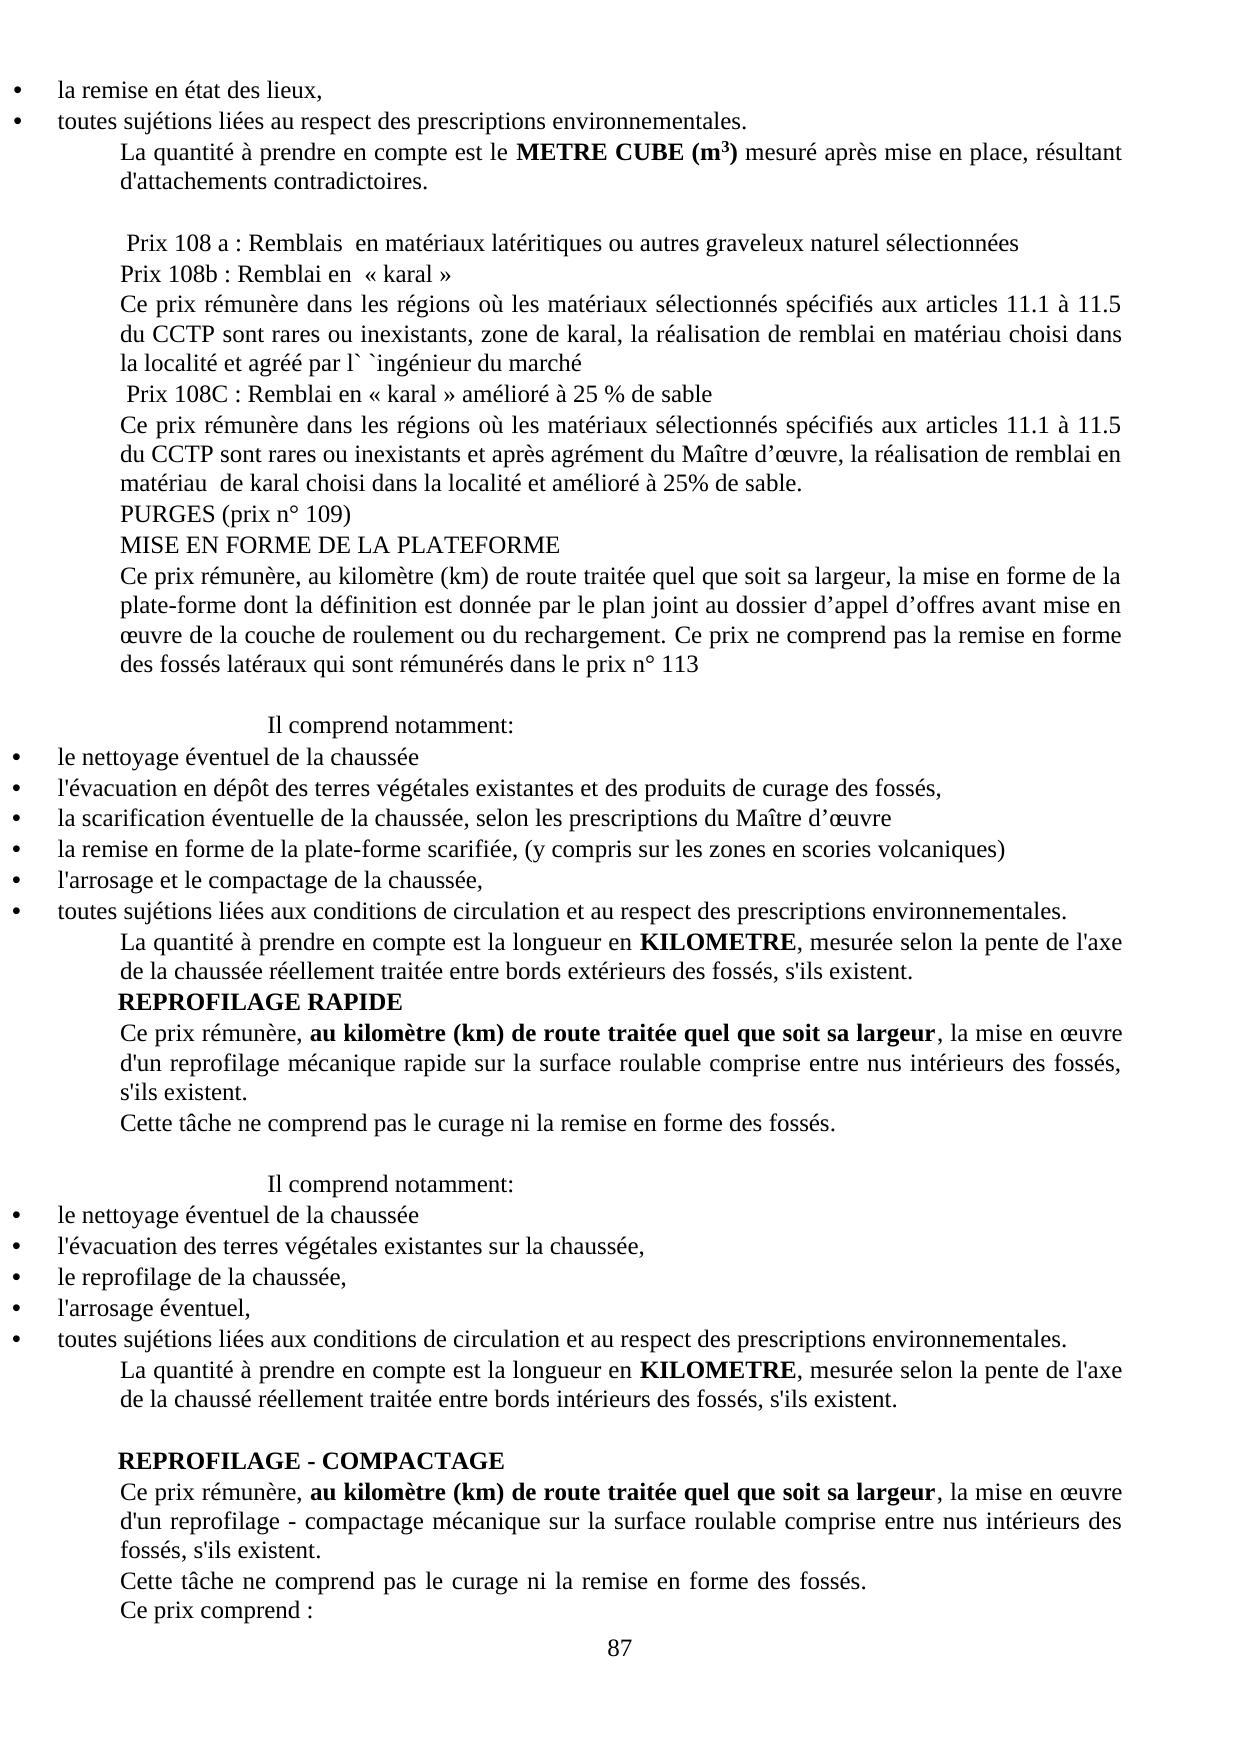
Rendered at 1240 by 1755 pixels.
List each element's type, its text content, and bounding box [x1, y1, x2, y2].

text Ce prix rémunère dans les régions où les matériaux sélectionnés spécifiés aux articles 11.1 à 11.5 du CCTP sont rares ou inexistants, zone de karal, la réalisation de remblai en matériau choisi dans la localité et agréé par l` `ingénieur du marché [120, 289, 1123, 377]
list le nettoyage éventuel de la chaussée [12, 1200, 1123, 1229]
list toutes sujétions liées aux conditions de circulation et au respect des prescriptions environnementales. [12, 896, 1123, 925]
list la remise en forme de la plate-forme scarifiée, (y compris sur les zones en scories volcaniques) [12, 834, 1123, 863]
list la remise en état des lieux, [13, 75, 1123, 104]
list toutes sujétions liées au respect des prescriptions environnementales. [13, 106, 1123, 135]
text REPROFILAGE - COMPACTAGE [118, 1446, 1123, 1475]
list l'évacuation en dépôt des terres végétales existantes et des produits de curage des fossés, [12, 772, 1123, 801]
text La quantité à prendre en compte est le METRE CUBE (m3) mesuré après mise en place, résultant d'attachements contradictoires. [120, 137, 1123, 195]
text MISE EN FORME DE LA PLATEFORME [120, 530, 1123, 559]
text Cette tâche ne comprend pas le curage ni la remise en forme des fossés. [120, 1108, 1123, 1137]
text Prix 108C : Remblai en « karal » amélioré à 25 % de sable [120, 379, 1123, 408]
text Prix 108 a : Remblais en matériaux latéritiques ou autres graveleux naturel sélectionnées [120, 228, 1123, 256]
list la scarification éventuelle de la chaussée, selon les prescriptions du Maître d’œuvre [12, 803, 1123, 832]
text Ce prix rémunère dans les régions où les matériaux sélectionnés spécifiés aux articles 11.1 à 11.5 du CCTP sont rares ou inexistants et après agrément du Maître d’œuvre, la réalisation de remblai en matériau de karal choisi dans la localité et amélioré à 25% de sable. [120, 410, 1123, 497]
list toutes sujétions liées aux conditions de circulation et au respect des prescriptions environnementales. [12, 1324, 1123, 1353]
text La quantité à prendre en compte est la longueur en KILOMETRE, mesurée selon la pente de l'axe de la chaussée réellement traitée entre bords extérieurs des fossés, s'ils existent. [120, 927, 1123, 985]
list l'arrosage et le compactage de la chaussée, [12, 865, 1123, 894]
list l'arrosage éventuel, [12, 1293, 1123, 1322]
text Il comprend notamment: [267, 711, 1123, 739]
text Ce prix rémunère, au kilomètre (km) de route traitée quel que soit sa largeur, la mise en œuvre d'un reprofilage - compactage mécanique sur la surface roulable comprise entre nus intérieurs des fossés, s'ils existent. [120, 1477, 1123, 1564]
text Prix 108b : Remblai en « karal » [120, 259, 1123, 287]
text REPROFILAGE RAPIDE [118, 987, 1123, 1016]
text Ce prix rémunère, au kilomètre (km) de route traitée quel que soit sa largeur, la mise en forme de la plate-forme dont la définition est donnée par le plan joint au dossier d’appel d’offres avant mise en œuvre de la couche de roulement ou du rechargement. Ce prix ne comprend pas la remise en forme des fossés latéraux qui sont rémunérés dans le prix n° 113 [120, 561, 1123, 678]
list l'évacuation des terres végétales existantes sur la chaussée, [12, 1231, 1123, 1260]
text Cette tâche ne comprend pas le curage ni la remise en forme des fossés. Ce prix comprend : [120, 1566, 868, 1624]
text La quantité à prendre en compte est la longueur en KILOMETRE, mesurée selon la pente de l'axe de la chaussé réellement traitée entre bords intérieurs des fossés, s'ils existent. [120, 1355, 1123, 1413]
list le nettoyage éventuel de la chaussée [12, 741, 1123, 770]
text PURGES (prix n° 109) [120, 499, 1123, 528]
list le reprofilage de la chaussée, [12, 1262, 1123, 1291]
text Ce prix rémunère, au kilomètre (km) de route traitée quel que soit sa largeur, la mise en œuvre d'un reprofilage mécanique rapide sur la surface roulable comprise entre nus intérieurs des fossés, s'ils existent. [120, 1018, 1123, 1106]
text Il comprend notamment: [267, 1169, 1123, 1198]
